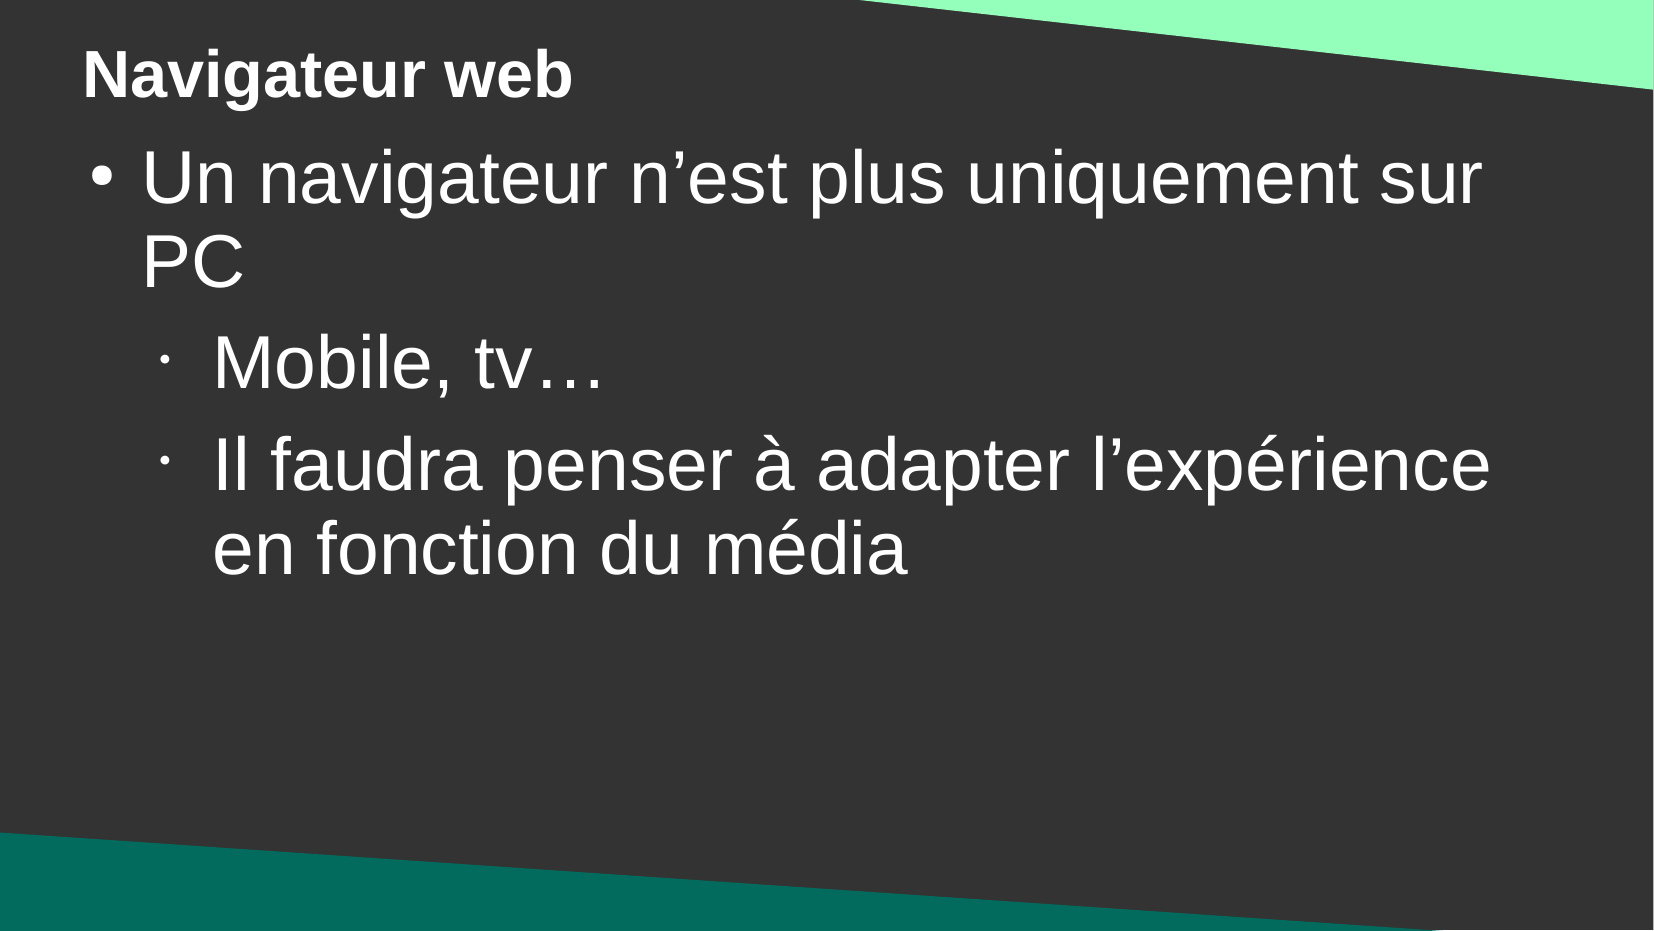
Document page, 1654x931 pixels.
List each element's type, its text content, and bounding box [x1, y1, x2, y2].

text_box [859, 0, 1654, 90]
title Navigateur web [82, 36, 1571, 114]
list Un navigateur n’est plus uniquement sur PC Mobile, tv… Il faudra penser à adapter l’expérience en fonction du média [70, 135, 1595, 756]
